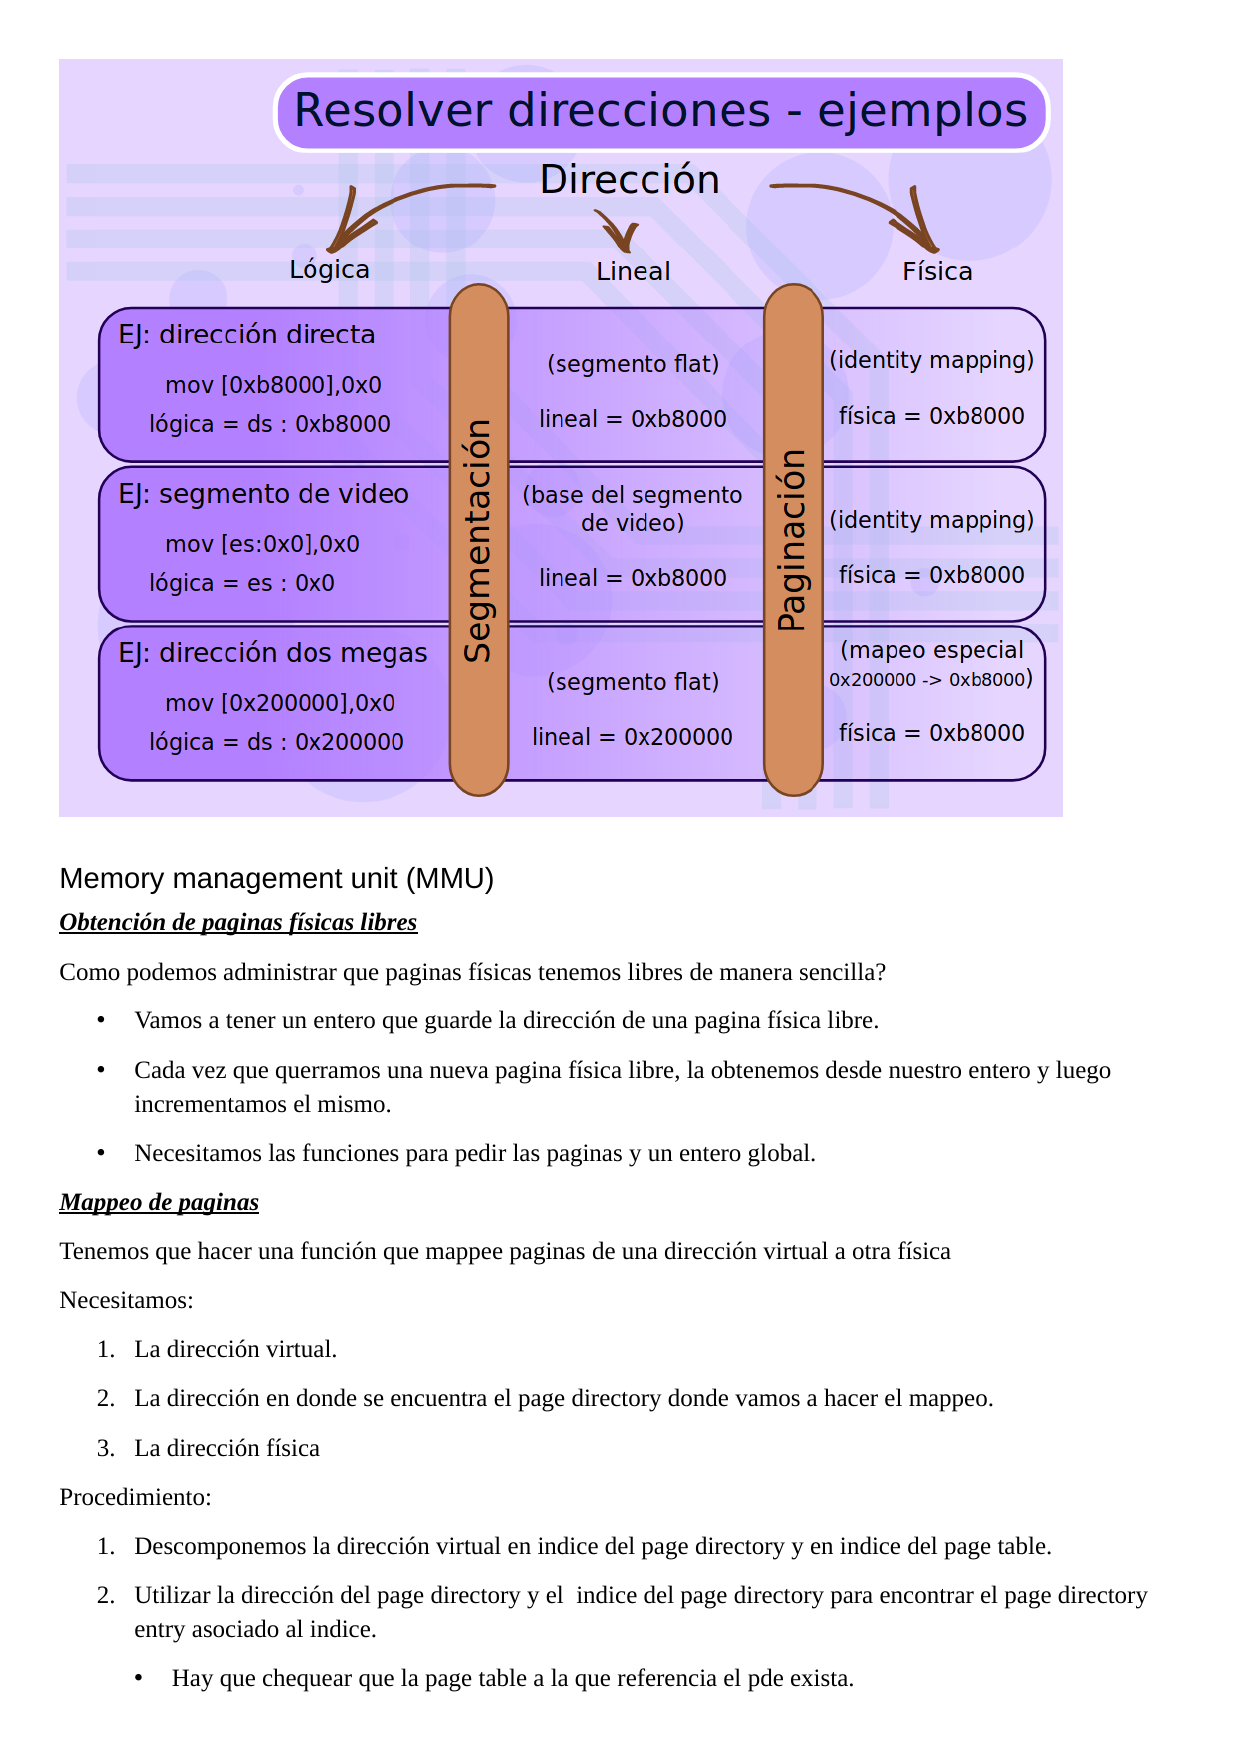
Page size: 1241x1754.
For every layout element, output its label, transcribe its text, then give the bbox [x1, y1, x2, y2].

subtitle Memory management unit (MMU) [59, 861, 1181, 895]
list La dirección en donde se encuentra el page directory donde vamos a hacer el mappeo. [97, 1383, 1181, 1412]
list Vamos a tener un entero que guarde la dirección de una pagina física libre. [97, 1006, 1181, 1034]
text Obtención de paginas físicas libres [59, 907, 1181, 936]
list La dirección física [97, 1433, 1181, 1461]
picture [59, 59, 1063, 817]
list Necesitamos las funciones para pedir las paginas y un entero global. [97, 1138, 1181, 1167]
text Como podemos administrar que paginas físicas tenemos libres de manera sencilla? [59, 957, 1181, 985]
list Descomponemos la dirección virtual en indice del page directory y en indice del page table. [97, 1531, 1181, 1559]
text Necesitamos: [59, 1285, 1181, 1314]
text Mappeo de paginas [59, 1187, 1181, 1216]
list Utilizar la dirección del page directory y el indice del page directory para encontrar el page directory entry asociado al indice. [97, 1580, 1181, 1643]
text Procedimiento: [59, 1482, 1181, 1510]
list La dirección virtual. [97, 1334, 1181, 1363]
text Tenemos que hacer una función que mappee paginas de una dirección virtual a otra física [59, 1236, 1181, 1265]
list Hay que chequear que la page table a la que referencia el pde exista. [134, 1663, 1181, 1692]
list Cada vez que querramos una nueva pagina física libre, la obtenemos desde nuestro entero y luego incrementamos el mismo. [97, 1055, 1181, 1118]
